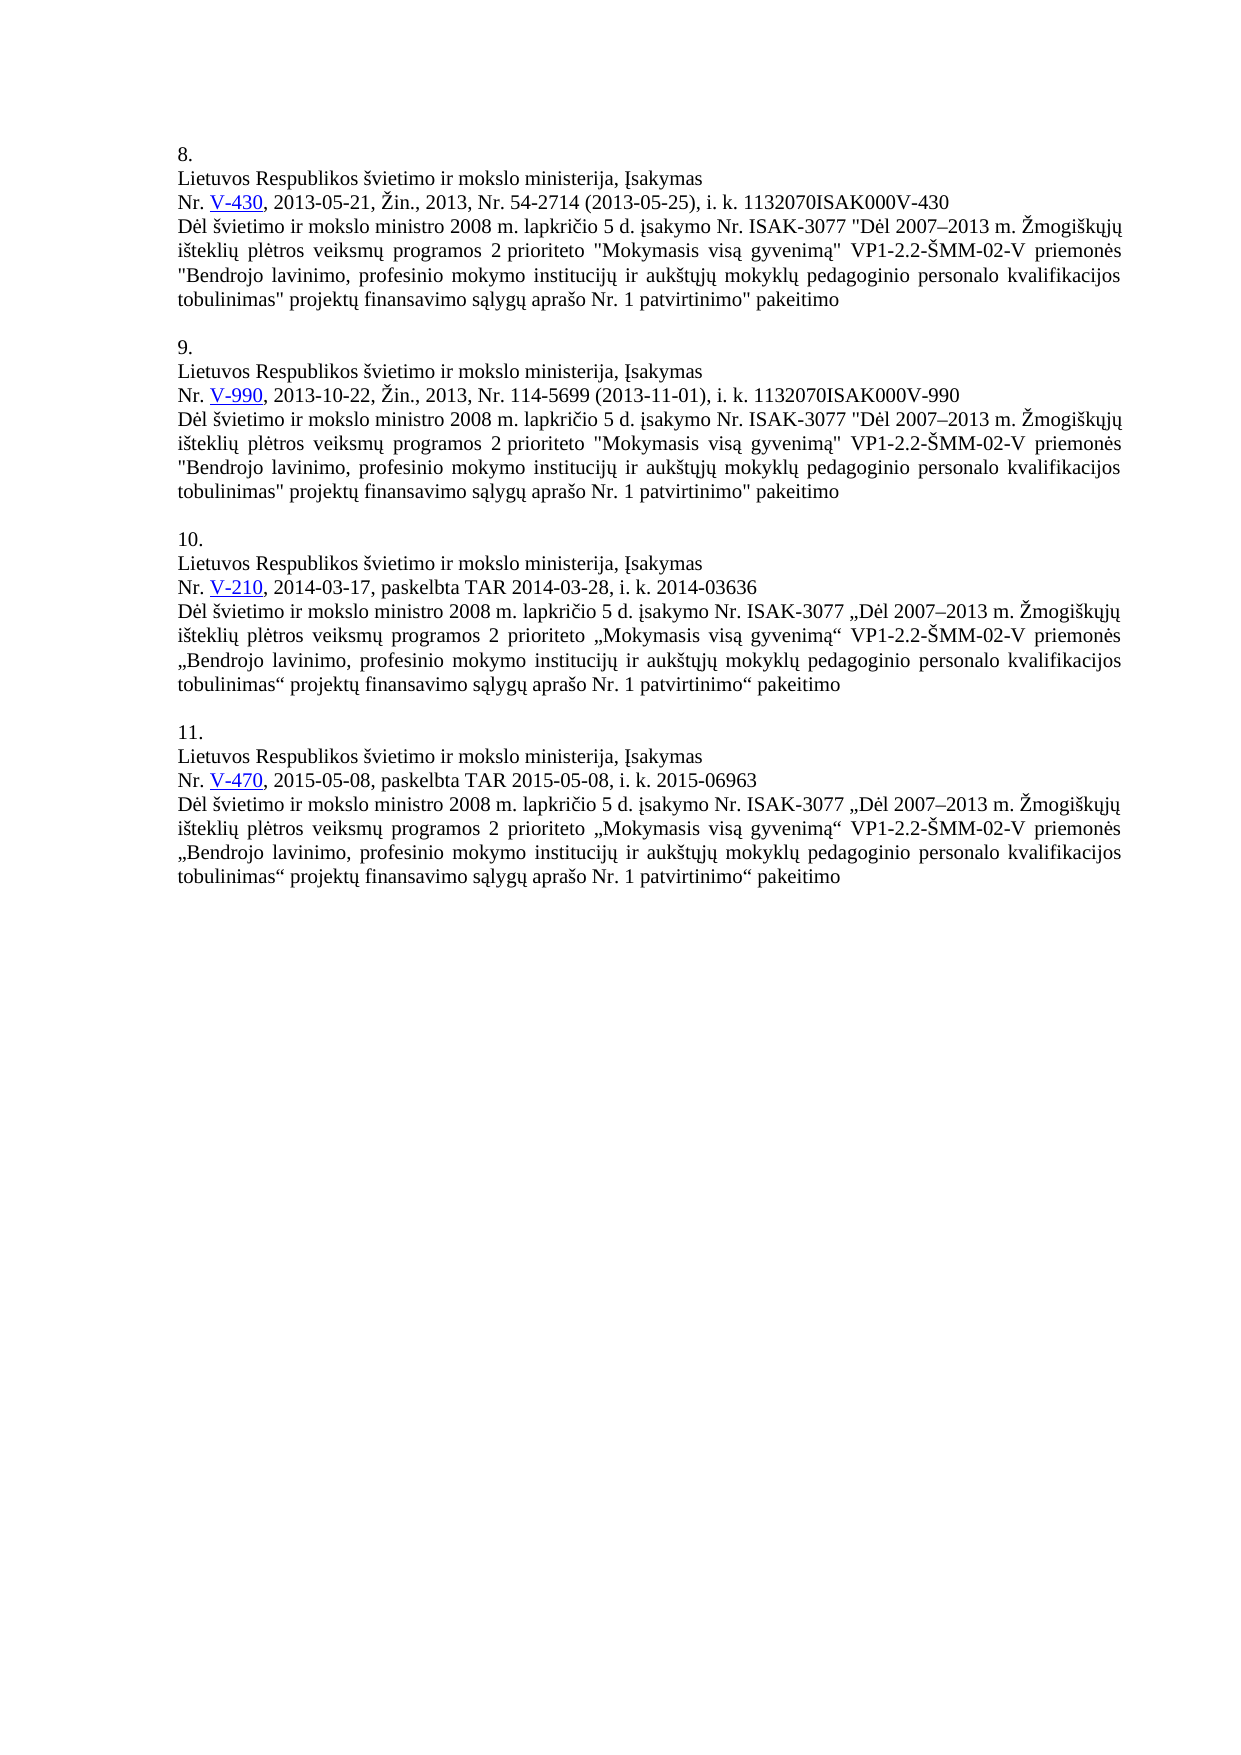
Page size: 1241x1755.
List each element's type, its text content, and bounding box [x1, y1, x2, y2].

text Dėl švietimo ir mokslo ministro 2008 m. lapkričio 5 d. įsakymo Nr. ISAK-3077 „Dėl 2007–2013 m. Žmogiškųjų išteklių plėtros veiksmų programos 2 prioriteto „Mokymasis visą gyvenimą“ VP1-2.2-ŠMM-02-V priemonės „Bendrojo lavinimo, profesinio mokymo institucijų ir aukštųjų mokyklų pedagoginio personalo kvalifikacijos tobulinimas“ projektų finansavimo sąlygų aprašo Nr. 1 patvirtinimo“ pakeitimo [177, 792, 1122, 888]
text Dėl švietimo ir mokslo ministro 2008 m. lapkričio 5 d. įsakymo Nr. ISAK-3077 "Dėl 2007–2013 m. Žmogiškųjų išteklių plėtros veiksmų programos 2 prioriteto "Mokymasis visą gyvenimą" VP1-2.2-ŠMM-02-V priemonės "Bendrojo lavinimo, profesinio mokymo institucijų ir aukštųjų mokyklų pedagoginio personalo kvalifikacijos tobulinimas" projektų finansavimo sąlygų aprašo Nr. 1 patvirtinimo" pakeitimo [177, 407, 1122, 503]
text Nr. V-990, 2013-10-22, Žin., 2013, Nr. 114-5699 (2013-11-01), i. k. 1132070ISAK000V-990 [177, 383, 1122, 407]
text Nr. V-210, 2014-03-17, paskelbta TAR 2014-03-28, i. k. 2014-03636 [177, 575, 1122, 599]
text Lietuvos Respublikos švietimo ir mokslo ministerija, Įsakymas [177, 359, 1122, 383]
text Dėl švietimo ir mokslo ministro 2008 m. lapkričio 5 d. įsakymo Nr. ISAK-3077 „Dėl 2007–2013 m. Žmogiškųjų išteklių plėtros veiksmų programos 2 prioriteto „Mokymasis visą gyvenimą“ VP1-2.2-ŠMM-02-V priemonės „Bendrojo lavinimo, profesinio mokymo institucijų ir aukštųjų mokyklų pedagoginio personalo kvalifikacijos tobulinimas“ projektų finansavimo sąlygų aprašo Nr. 1 patvirtinimo“ pakeitimo [177, 599, 1122, 696]
text 9. [177, 335, 1122, 359]
text Lietuvos Respublikos švietimo ir mokslo ministerija, Įsakymas [177, 551, 1122, 575]
text Dėl švietimo ir mokslo ministro 2008 m. lapkričio 5 d. įsakymo Nr. ISAK-3077 "Dėl 2007–2013 m. Žmogiškųjų išteklių plėtros veiksmų programos 2 prioriteto "Mokymasis visą gyvenimą" VP1-2.2-ŠMM-02-V priemonės "Bendrojo lavinimo, profesinio mokymo institucijų ir aukštųjų mokyklų pedagoginio personalo kvalifikacijos tobulinimas" projektų finansavimo sąlygų aprašo Nr. 1 patvirtinimo" pakeitimo [177, 214, 1122, 311]
text 11. [177, 720, 1122, 744]
text 10. [177, 527, 1122, 551]
text Nr. V-430, 2013-05-21, Žin., 2013, Nr. 54-2714 (2013-05-25), i. k. 1132070ISAK000V-430 [177, 190, 1122, 214]
text Lietuvos Respublikos švietimo ir mokslo ministerija, Įsakymas [177, 166, 1122, 190]
text 8. [177, 142, 1122, 166]
text Lietuvos Respublikos švietimo ir mokslo ministerija, Įsakymas [177, 744, 1122, 768]
text Nr. V-470, 2015-05-08, paskelbta TAR 2015-05-08, i. k. 2015-06963 [177, 768, 1122, 792]
